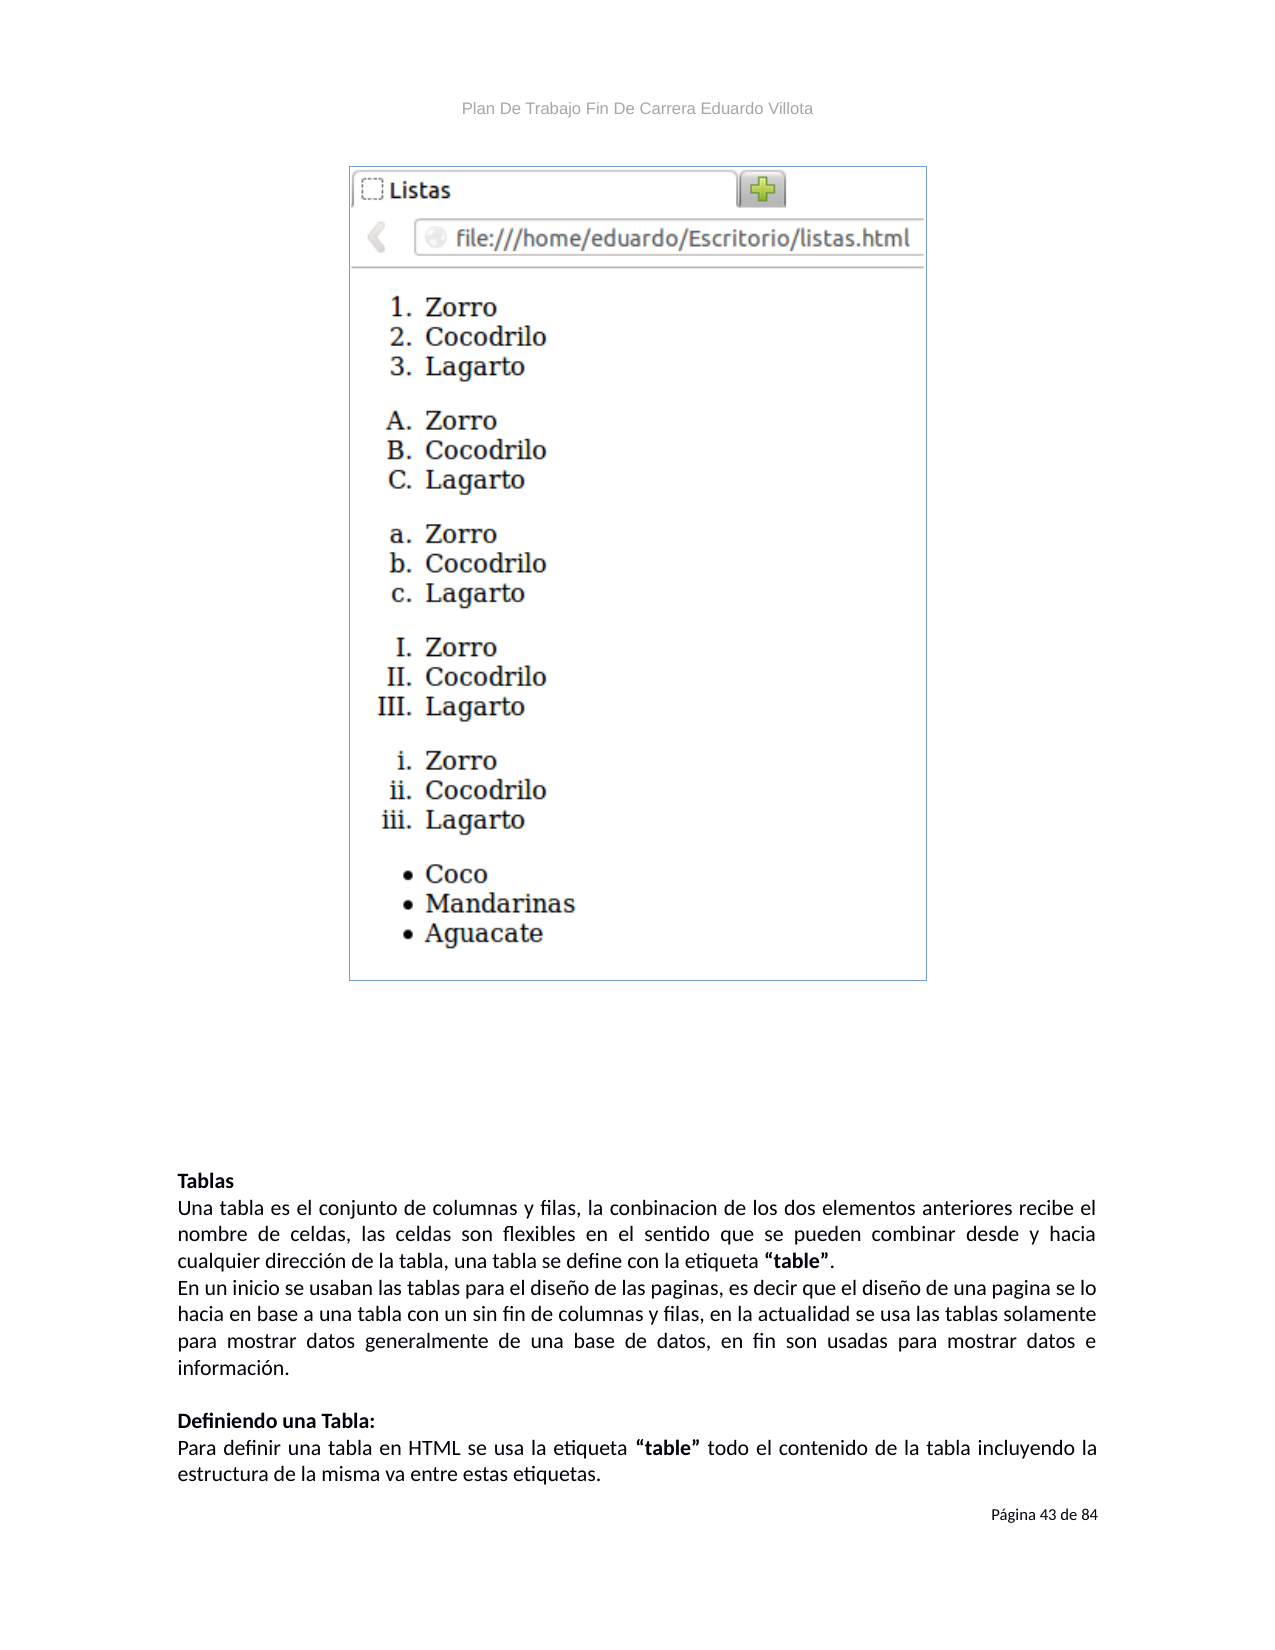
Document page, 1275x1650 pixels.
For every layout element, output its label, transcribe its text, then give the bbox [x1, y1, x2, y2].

text En un inicio se usaban las tablas para el diseño de las paginas, es decir que el diseño de una pagina se lo hacia en base a una tabla con un sin fin de columnas y filas, en la actualidad se usa las tablas solamente para mostrar datos generalmente de una base de datos, en fin son usadas para mostrar datos e información. [177, 1274, 1098, 1380]
text Definiendo una Tabla: [177, 1407, 1098, 1434]
text Una tabla es el conjunto de columnas y filas, la conbinacion de los dos elementos anteriores recibe el nombre de celdas, las celdas son flexibles en el sentido que se pueden combinar desde y hacia cualquier dirección de la tabla, una tabla se define con la etiqueta “table”. [177, 1194, 1098, 1274]
picture [351, 169, 924, 978]
text Para definir una tabla en HTML se usa la etiqueta “table” todo el contenido de la tabla incluyendo la estructura de la misma va entre estas etiquetas. [177, 1434, 1098, 1487]
text Tablas [177, 1167, 1098, 1194]
